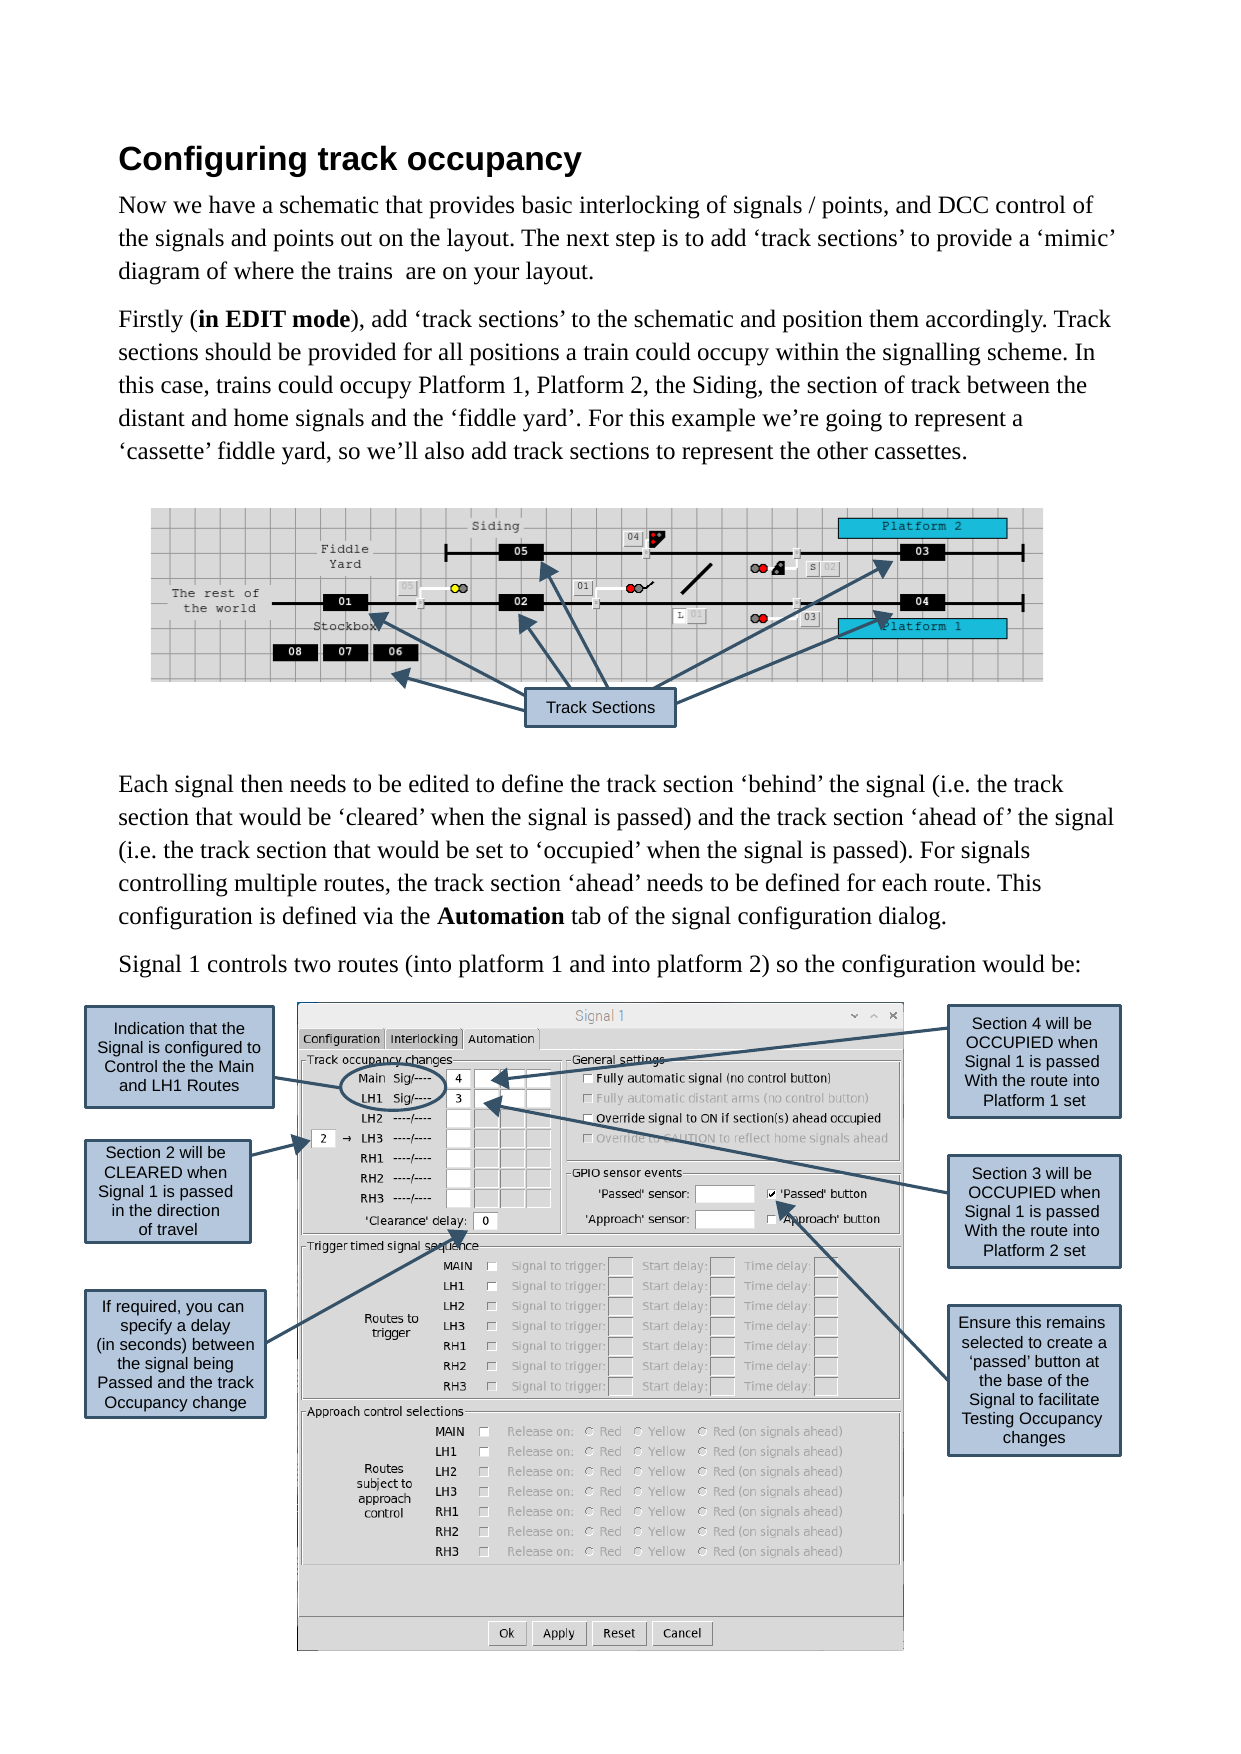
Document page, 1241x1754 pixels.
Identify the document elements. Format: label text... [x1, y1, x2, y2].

text Signal 1 controls two routes (into platform 1 and into platform 2) so the configuration would be: [118, 949, 1122, 977]
text Firstly (in EDIT mode), add ‘track sections’ to the schematic and position them accordingly. Track sections should be provided for all positions a train could occupy within the signalling scheme. In this case, trains could occupy Platform 1, Platform 2, the Siding, the section of track between the distant and home signals and the ‘fiddle yard’. For this example we’re going to represent a ‘cassette’ fiddle yard, so we’ll also add track sections to represent the other cassettes. [118, 304, 1122, 464]
subtitle Configuring track occupancy [118, 139, 1122, 178]
text Each signal then needs to be edited to define the track section ‘behind’ the signal (i.e. the track section that would be ‘cleared’ when the signal is passed) and the track section ‘ahead of’ the signal (i.e. the track section that would be set to ‘occupied’ when the signal is passed). For signals controlling multiple routes, the track section ‘ahead’ needs to be defined for each route. This configuration is defined via the Automation tab of the signal configuration dialog. [118, 769, 1122, 930]
picture [150, 508, 1044, 682]
text Now we have a schematic that provides basic interlocking of signals / points, and DCC control of the signals and points out on the layout. The next step is to add ‘track sections’ to provide a ‘mimic’ diagram of where the trains are on your layout. [118, 190, 1122, 285]
picture [297, 1002, 904, 1651]
picture [343, 1066, 444, 1108]
